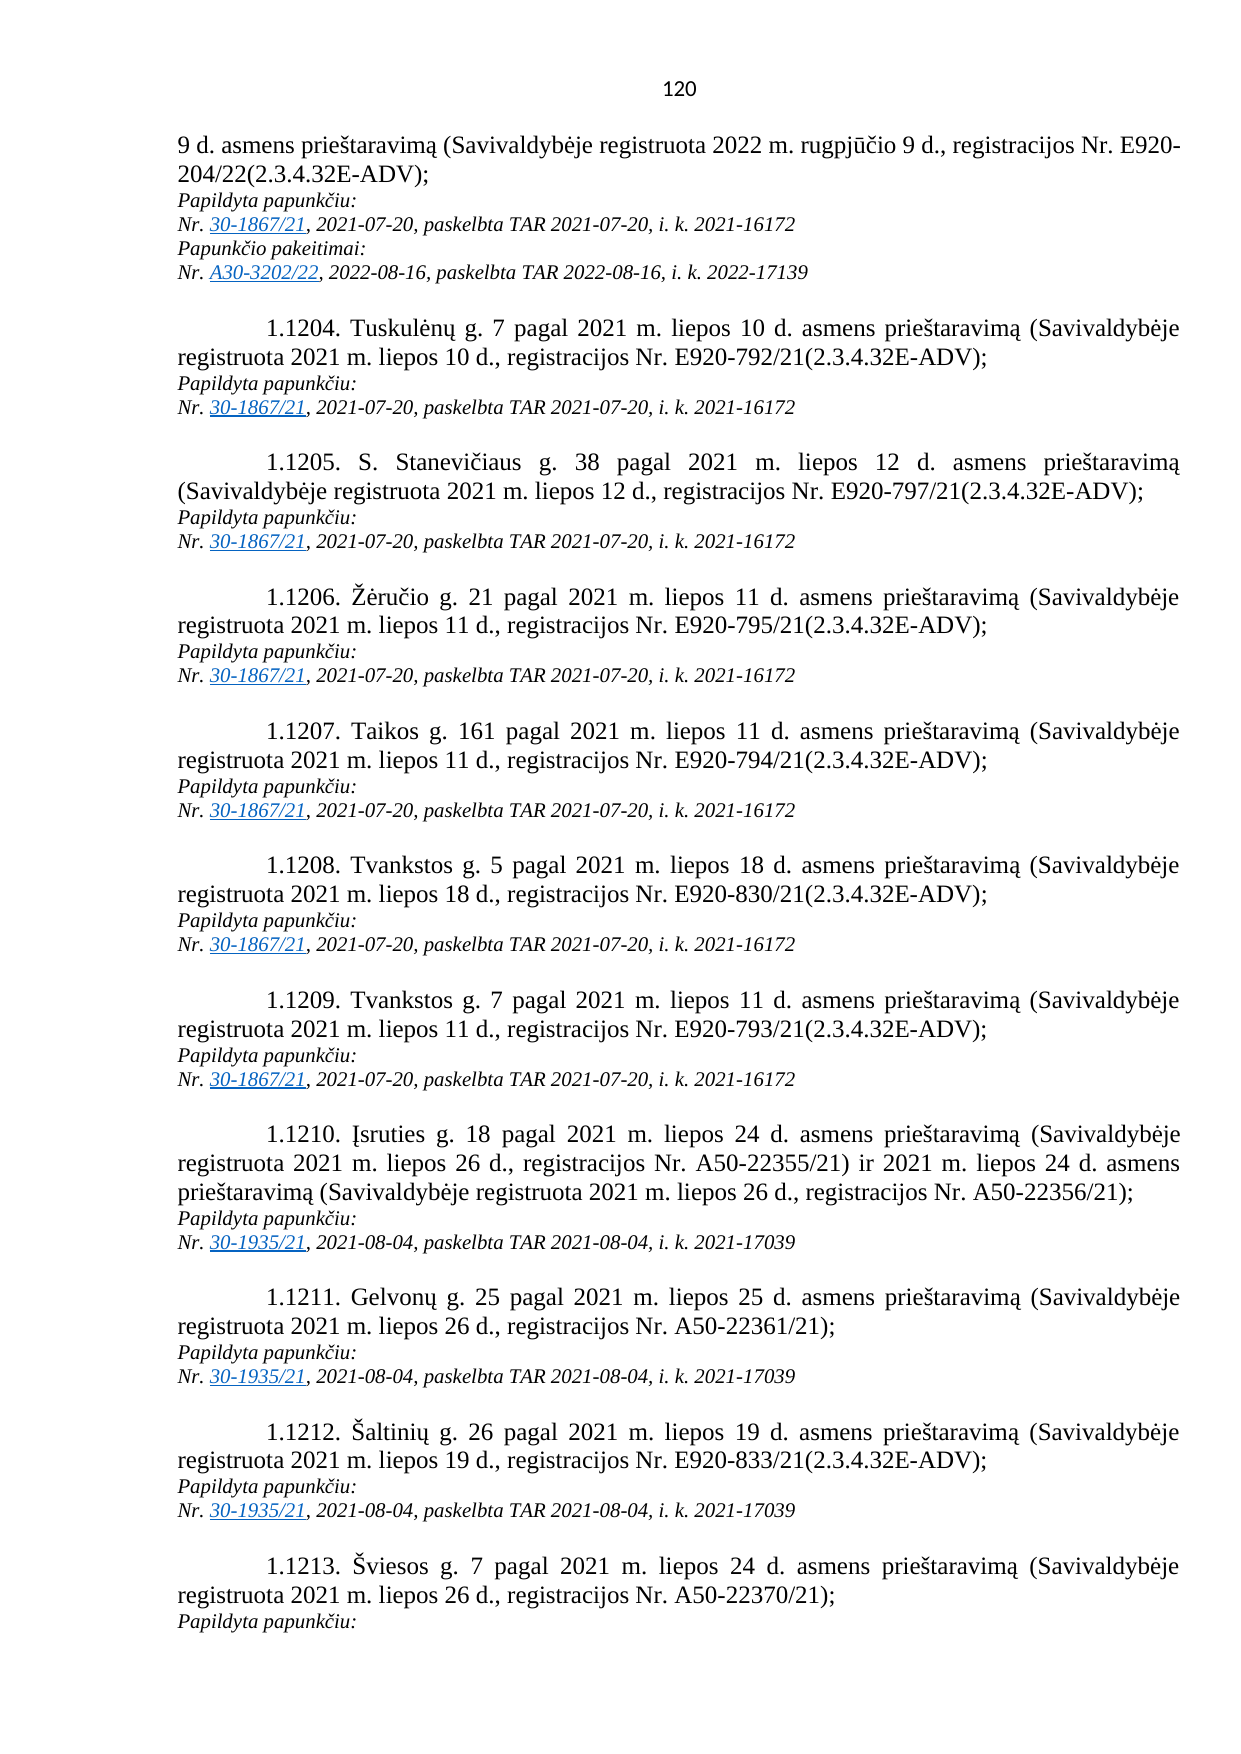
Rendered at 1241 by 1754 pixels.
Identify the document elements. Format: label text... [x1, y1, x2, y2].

text 1.1211. Gelvonų g. 25 pagal 2021 m. liepos 25 d. asmens prieštaravimą (Savivaldybėje registruota 2021 m. liepos 26 d., registracijos Nr. A50-22361/21); [177, 1282, 1181, 1340]
text Nr. 30-1867/21, 2021-07-20, paskelbta TAR 2021-07-20, i. k. 2021-16172 [177, 395, 1181, 419]
text 1.1207. Taikos g. 161 pagal 2021 m. liepos 11 d. asmens prieštaravimą (Savivaldybėje registruota 2021 m. liepos 11 d., registracijos Nr. E920-794/21(2.3.4.32E-ADV); [177, 716, 1181, 774]
text Papildyta papunkčiu: [177, 1042, 1181, 1067]
text Papildyta papunkčiu: [177, 371, 1181, 395]
text Nr. 30-1935/21, 2021-08-04, paskelbta TAR 2021-08-04, i. k. 2021-17039 [177, 1230, 1181, 1254]
text 1.1208. Tvankstos g. 5 pagal 2021 m. liepos 18 d. asmens prieštaravimą (Savivaldybėje registruota 2021 m. liepos 18 d., registracijos Nr. E920-830/21(2.3.4.32E-ADV); [177, 851, 1181, 908]
text 1.1213. Šviesos g. 7 pagal 2021 m. liepos 24 d. asmens prieštaravimą (Savivaldybėje registruota 2021 m. liepos 26 d., registracijos Nr. A50-22370/21); [177, 1551, 1181, 1609]
text Nr. 30-1935/21, 2021-08-04, paskelbta TAR 2021-08-04, i. k. 2021-17039 [177, 1364, 1181, 1388]
text Nr. 30-1867/21, 2021-07-20, paskelbta TAR 2021-07-20, i. k. 2021-16172 [177, 1067, 1181, 1091]
text Papildyta papunkčiu: [177, 188, 1181, 212]
text Nr. 30-1867/21, 2021-07-20, paskelbta TAR 2021-07-20, i. k. 2021-16172 [177, 798, 1181, 822]
text Papildyta papunkčiu: [177, 1206, 1181, 1230]
text Papildyta papunkčiu: [177, 1340, 1181, 1364]
text Nr. 30-1935/21, 2021-08-04, paskelbta TAR 2021-08-04, i. k. 2021-17039 [177, 1498, 1181, 1522]
text Papildyta papunkčiu: [177, 908, 1181, 932]
text Nr. 30-1867/21, 2021-07-20, paskelbta TAR 2021-07-20, i. k. 2021-16172 [177, 529, 1181, 553]
text Nr. A30-3202/22, 2022-08-16, paskelbta TAR 2022-08-16, i. k. 2022-17139 [177, 260, 1181, 284]
text Nr. 30-1867/21, 2021-07-20, paskelbta TAR 2021-07-20, i. k. 2021-16172 [177, 932, 1181, 956]
text 1.1204. Tuskulėnų g. 7 pagal 2021 m. liepos 10 d. asmens prieštaravimą (Savivaldybėje registruota 2021 m. liepos 10 d., registracijos Nr. E920-792/21(2.3.4.32E-ADV); [177, 313, 1181, 371]
text Papildyta papunkčiu: [177, 639, 1181, 663]
text Papildyta papunkčiu: [177, 505, 1181, 529]
text Papildyta papunkčiu: [177, 1609, 1181, 1633]
text 1.1212. Šaltinių g. 26 pagal 2021 m. liepos 19 d. asmens prieštaravimą (Savivaldybėje registruota 2021 m. liepos 19 d., registracijos Nr. E920-833/21(2.3.4.32E-ADV); [177, 1417, 1181, 1474]
text 1.1210. Įsruties g. 18 pagal 2021 m. liepos 24 d. asmens prieštaravimą (Savivaldybėje registruota 2021 m. liepos 26 d., registracijos Nr. A50-22355/21) ir 2021 m. liepos 24 d. asmens prieštaravimą (Savivaldybėje registruota 2021 m. liepos 26 d., registracijos Nr. A50-22356/21); [177, 1119, 1181, 1206]
text Papunkčio pakeitimai: [177, 236, 1181, 260]
text Papildyta papunkčiu: [177, 774, 1181, 798]
text 1.1205. S. Stanevičiaus g. 38 pagal 2021 m. liepos 12 d. asmens prieštaravimą (Savivaldybėje registruota 2021 m. liepos 12 d., registracijos Nr. E920-797/21(2.3.4.32E-ADV); [177, 447, 1181, 505]
text Papildyta papunkčiu: [177, 1474, 1181, 1498]
text Nr. 30-1867/21, 2021-07-20, paskelbta TAR 2021-07-20, i. k. 2021-16172 [177, 212, 1181, 236]
text 1.1206. Žėručio g. 21 pagal 2021 m. liepos 11 d. asmens prieštaravimą (Savivaldybėje registruota 2021 m. liepos 11 d., registracijos Nr. E920-795/21(2.3.4.32E-ADV); [177, 582, 1181, 639]
text 1.1209. Tvankstos g. 7 pagal 2021 m. liepos 11 d. asmens prieštaravimą (Savivaldybėje registruota 2021 m. liepos 11 d., registracijos Nr. E920-793/21(2.3.4.32E-ADV); [177, 985, 1181, 1042]
text 9 d. asmens prieštaravimą (Savivaldybėje registruota 2022 m. rugpjūčio 9 d., registracijos Nr. E920-204/22(2.3.4.32E-ADV); [177, 131, 1181, 188]
text Nr. 30-1867/21, 2021-07-20, paskelbta TAR 2021-07-20, i. k. 2021-16172 [177, 663, 1181, 687]
